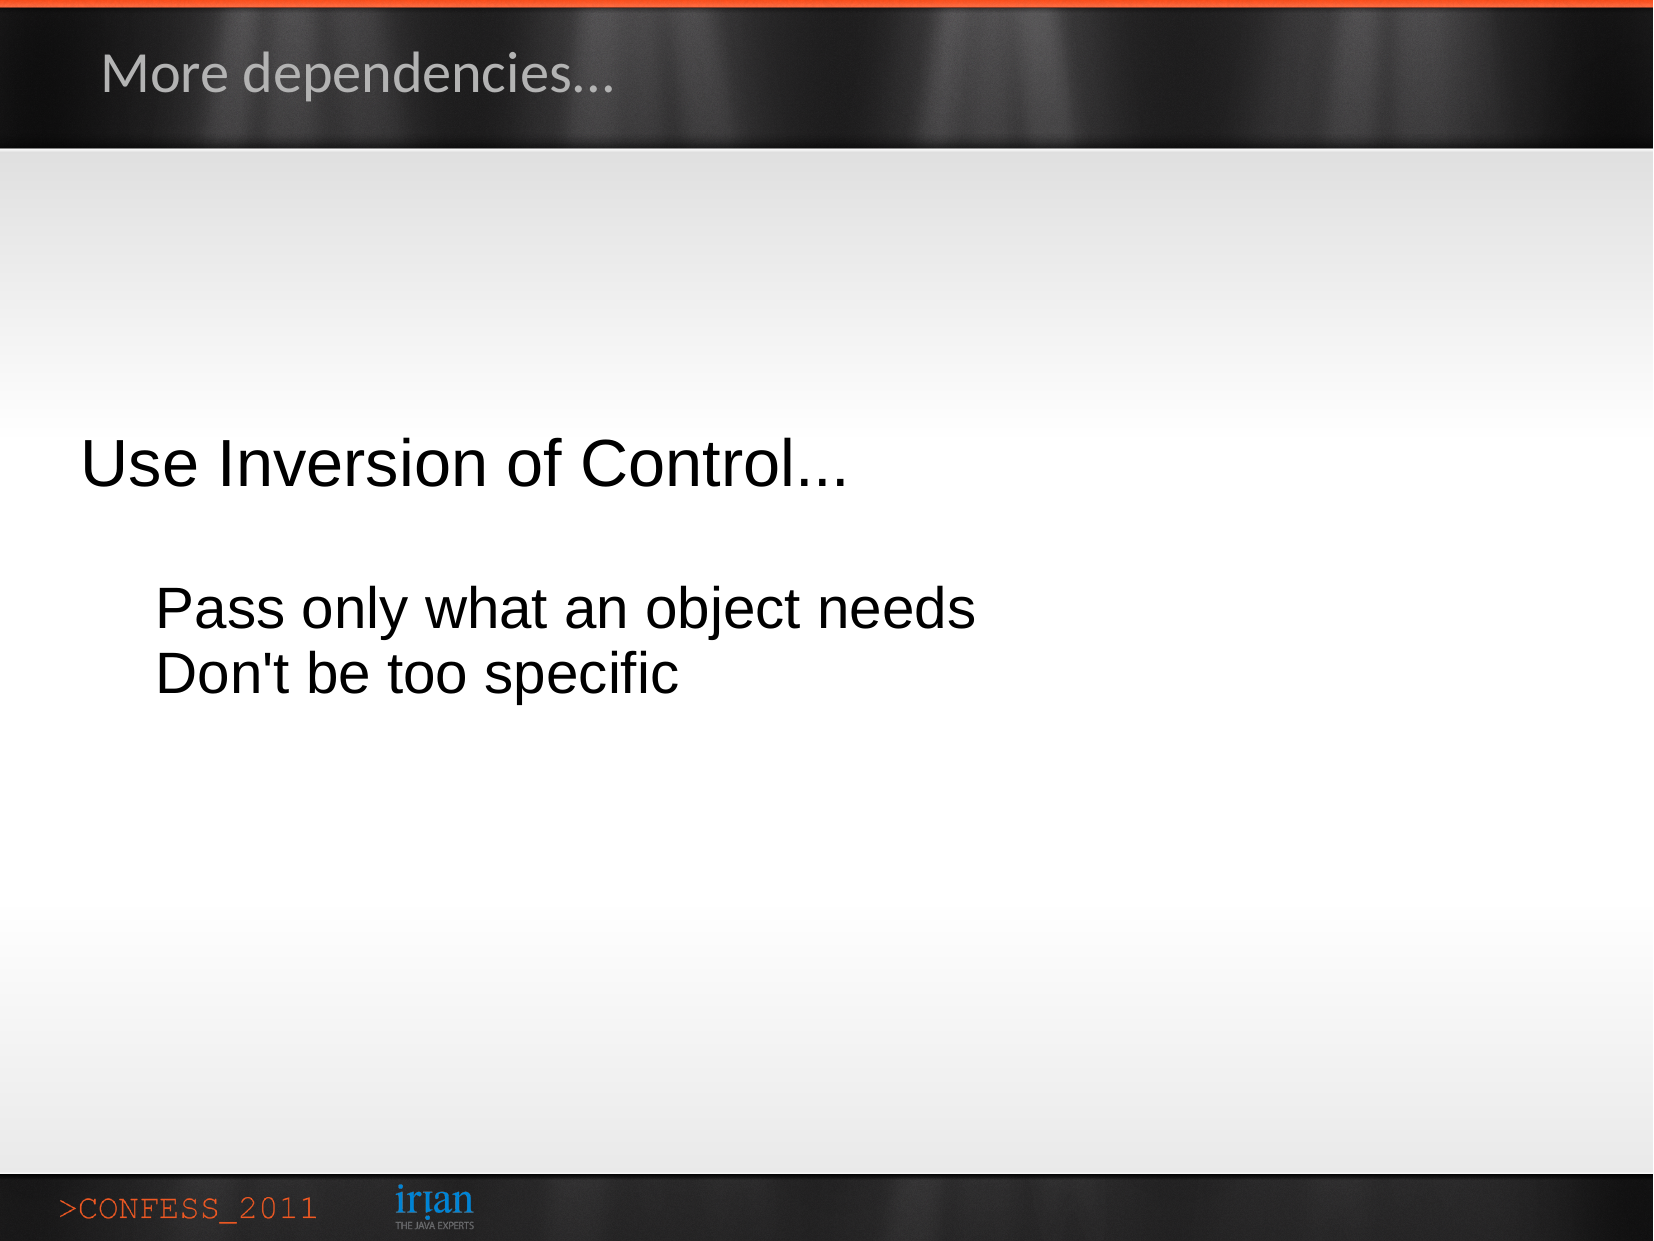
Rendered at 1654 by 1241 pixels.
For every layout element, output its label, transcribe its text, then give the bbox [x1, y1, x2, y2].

picture [0, 0, 1653, 1241]
title More dependencies... [100, 6, 1588, 151]
subtitle Use Inversion of Control... Pass only what an object needs Don't be too specific [80, 305, 1569, 1125]
